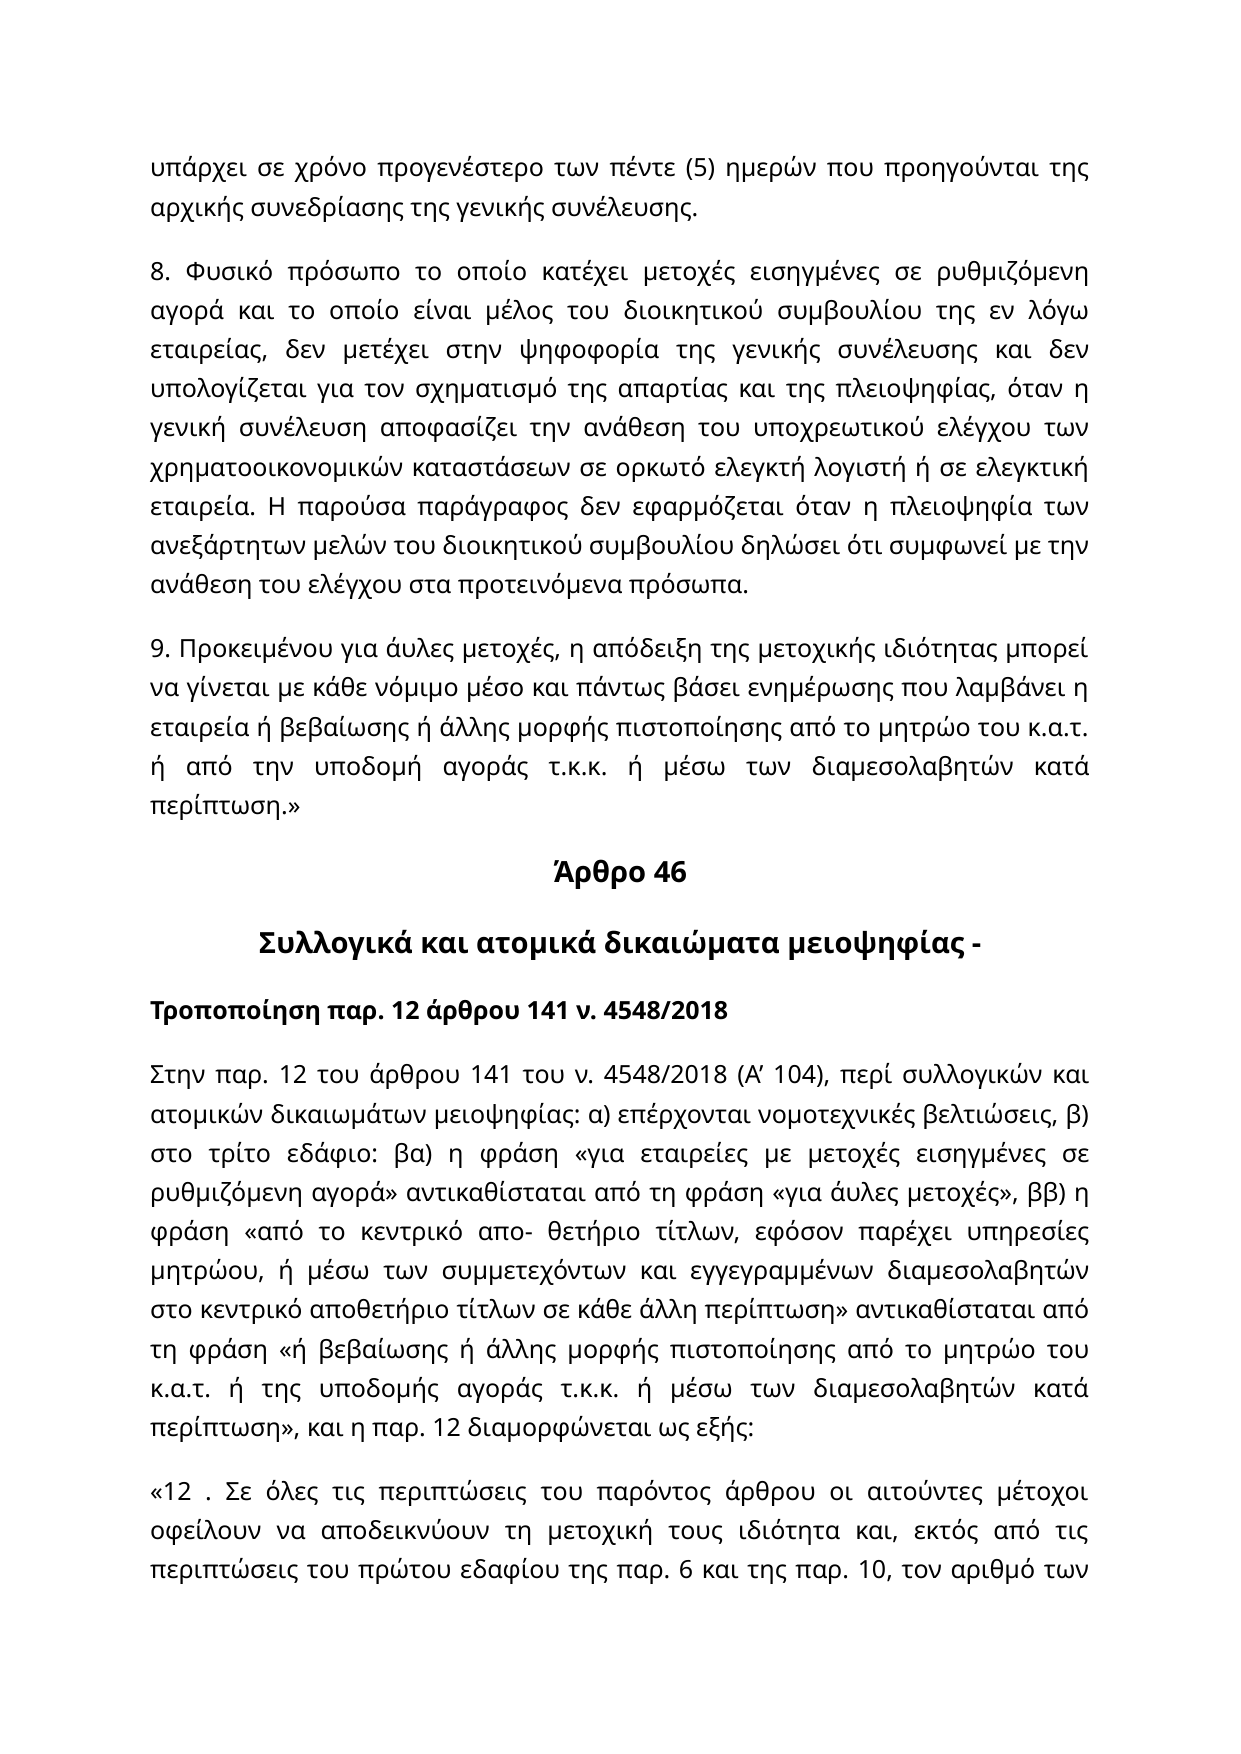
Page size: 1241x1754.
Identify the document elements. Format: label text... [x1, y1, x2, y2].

text 9. Προκειμένου για άυλες μετοχές, η απόδειξη της μετοχικής ιδιότητας μπορεί να γίνεται με κάθε νόμιμο μέσο και πάντως βάσει ενημέρωσης που λαμβάνει η εταιρεία ή βεβαίωσης ή άλλης μορφής πιστοποίησης από το μητρώο του κ.α.τ. ή από την υποδομή αγοράς τ.κ.κ. ή μέσω των διαμεσολαβητών κατά περίπτωση.» [150, 631, 1090, 822]
text υπάρχει σε χρόνο προγενέστερο των πέντε (5) ημερών που προηγούνται της αρχικής συνεδρίασης της γενικής συνέλευσης. [150, 150, 1090, 223]
text «12 . Σε όλες τις περιπτώσεις του παρόντος άρθρου οι αιτούντες μέτοχοι οφείλουν να αποδεικνύουν τη μετοχική τους ιδιότητα και, εκτός από τις περιπτώσεις του πρώτου εδαφίου της παρ. 6 και της παρ. 10, τον αριθμό των [150, 1474, 1090, 1586]
text Τροποποίηση παρ. 12 άρθρου 141 ν. 4548/2018 [150, 993, 1090, 1027]
text Στην παρ. 12 του άρθρου 141 του ν. 4548/2018 (Α’ 104), περί συλλογικών και ατομικών δικαιωμάτων μειοψηφίας: α) επέρχονται νομοτεχνικές βελτιώσεις, β) στο τρίτο εδάφιο: βα) η φράση «για εταιρείες με μετοχές εισηγμένες σε ρυθμιζόμενη αγορά» αντικαθίσταται από τη φράση «για άυλες μετοχές», ββ) η φράση «από το κεντρικό απο- θετήριο τίτλων, εφόσον παρέχει υπηρεσίες μητρώου, ή μέσω των συμμετεχόντων και εγγεγραμμένων διαμεσολαβητών στο κεντρικό αποθετήριο τίτλων σε κάθε άλλη περίπτωση» αντικαθίσταται από τη φράση «ή βεβαίωσης ή άλλης μορφής πιστοποίησης από το μητρώο του κ.α.τ. ή της υποδομής αγοράς τ.κ.κ. ή μέσω των διαμεσολαβητών κατά περίπτωση», και η παρ. 12 διαμορφώνεται ως εξής: [150, 1057, 1090, 1444]
subtitle Άρθρο 46 [150, 852, 1090, 891]
text 8. Φυσικό πρόσωπο το οποίο κατέχει μετοχές εισηγμένες σε ρυθμιζόμενη αγορά και το οποίο είναι μέλος του διοικητικού συμβουλίου της εν λόγω εταιρείας, δεν μετέχει στην ψηφοφορία της γενικής συνέλευσης και δεν υπολογίζεται για τον σχηματισμό της απαρτίας και της πλειοψηφίας, όταν η γενική συνέλευση αποφασίζει την ανάθεση του υποχρεωτικού ελέγχου των χρηματοοικονομικών καταστάσεων σε ορκωτό ελεγκτή λογιστή ή σε ελεγκτική εταιρεία. Η παρούσα παράγραφος δεν εφαρμόζεται όταν η πλειοψηφία των ανεξάρτητων μελών του διοικητικού συμβουλίου δηλώσει ότι συμφωνεί με την ανάθεση του ελέγχου στα προτεινόμενα πρόσωπα. [150, 253, 1090, 601]
subtitle Συλλογικά και ατομικά δικαιώματα μειοψηφίας - [150, 922, 1090, 962]
